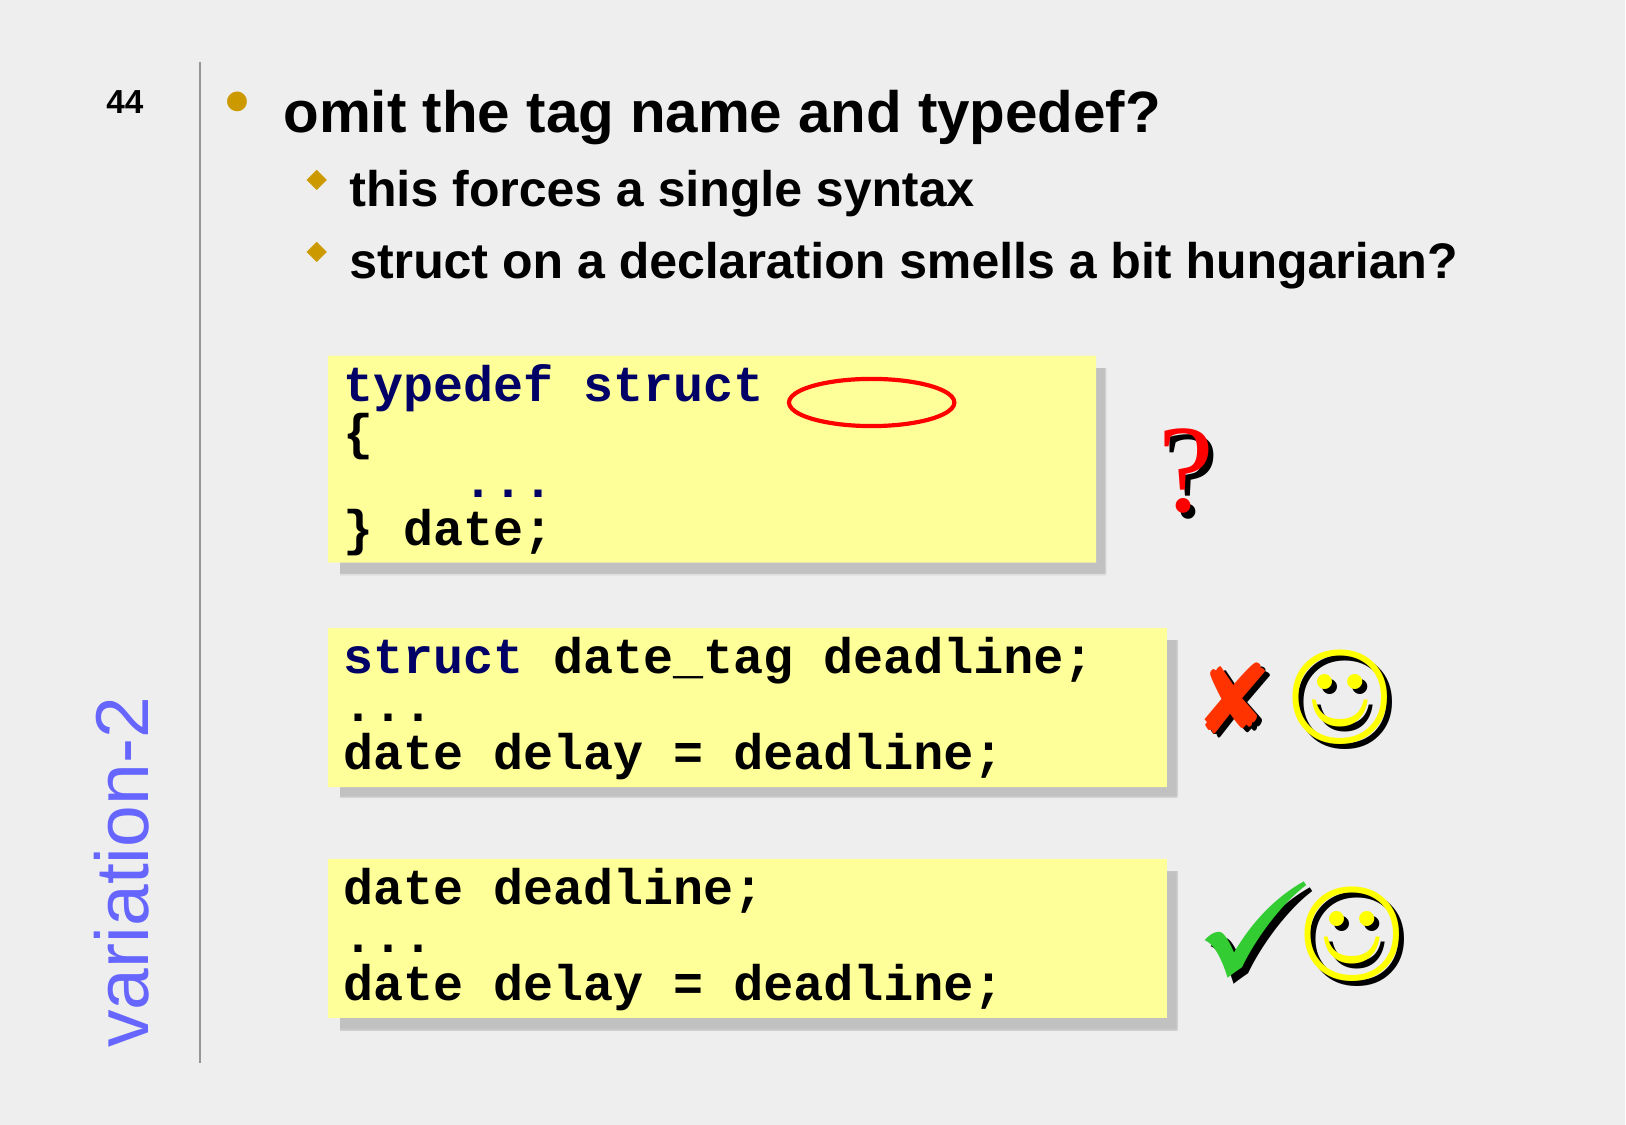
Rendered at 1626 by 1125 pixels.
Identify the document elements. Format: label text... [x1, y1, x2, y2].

text_box typedef struct { ... } date; [328, 355, 1097, 563]
text_box date deadline; ... date delay = deadline; [328, 858, 1167, 1018]
text_box  [1285, 846, 1474, 1013]
text_box struct date_tag deadline; ... date delay = deadline; [328, 628, 1167, 788]
text_box ? [1143, 379, 1230, 545]
title variation-2 [50, 187, 188, 1063]
text_box  [1178, 840, 1368, 1035]
text_box  [1273, 609, 1462, 776]
list omit the tag name and typedef? this forces a single syntax struct on a declaration smells a bit hungarian? [212, 66, 1625, 1067]
text_box  [1303, 661, 1381, 738]
text_box  [1178, 609, 1298, 775]
